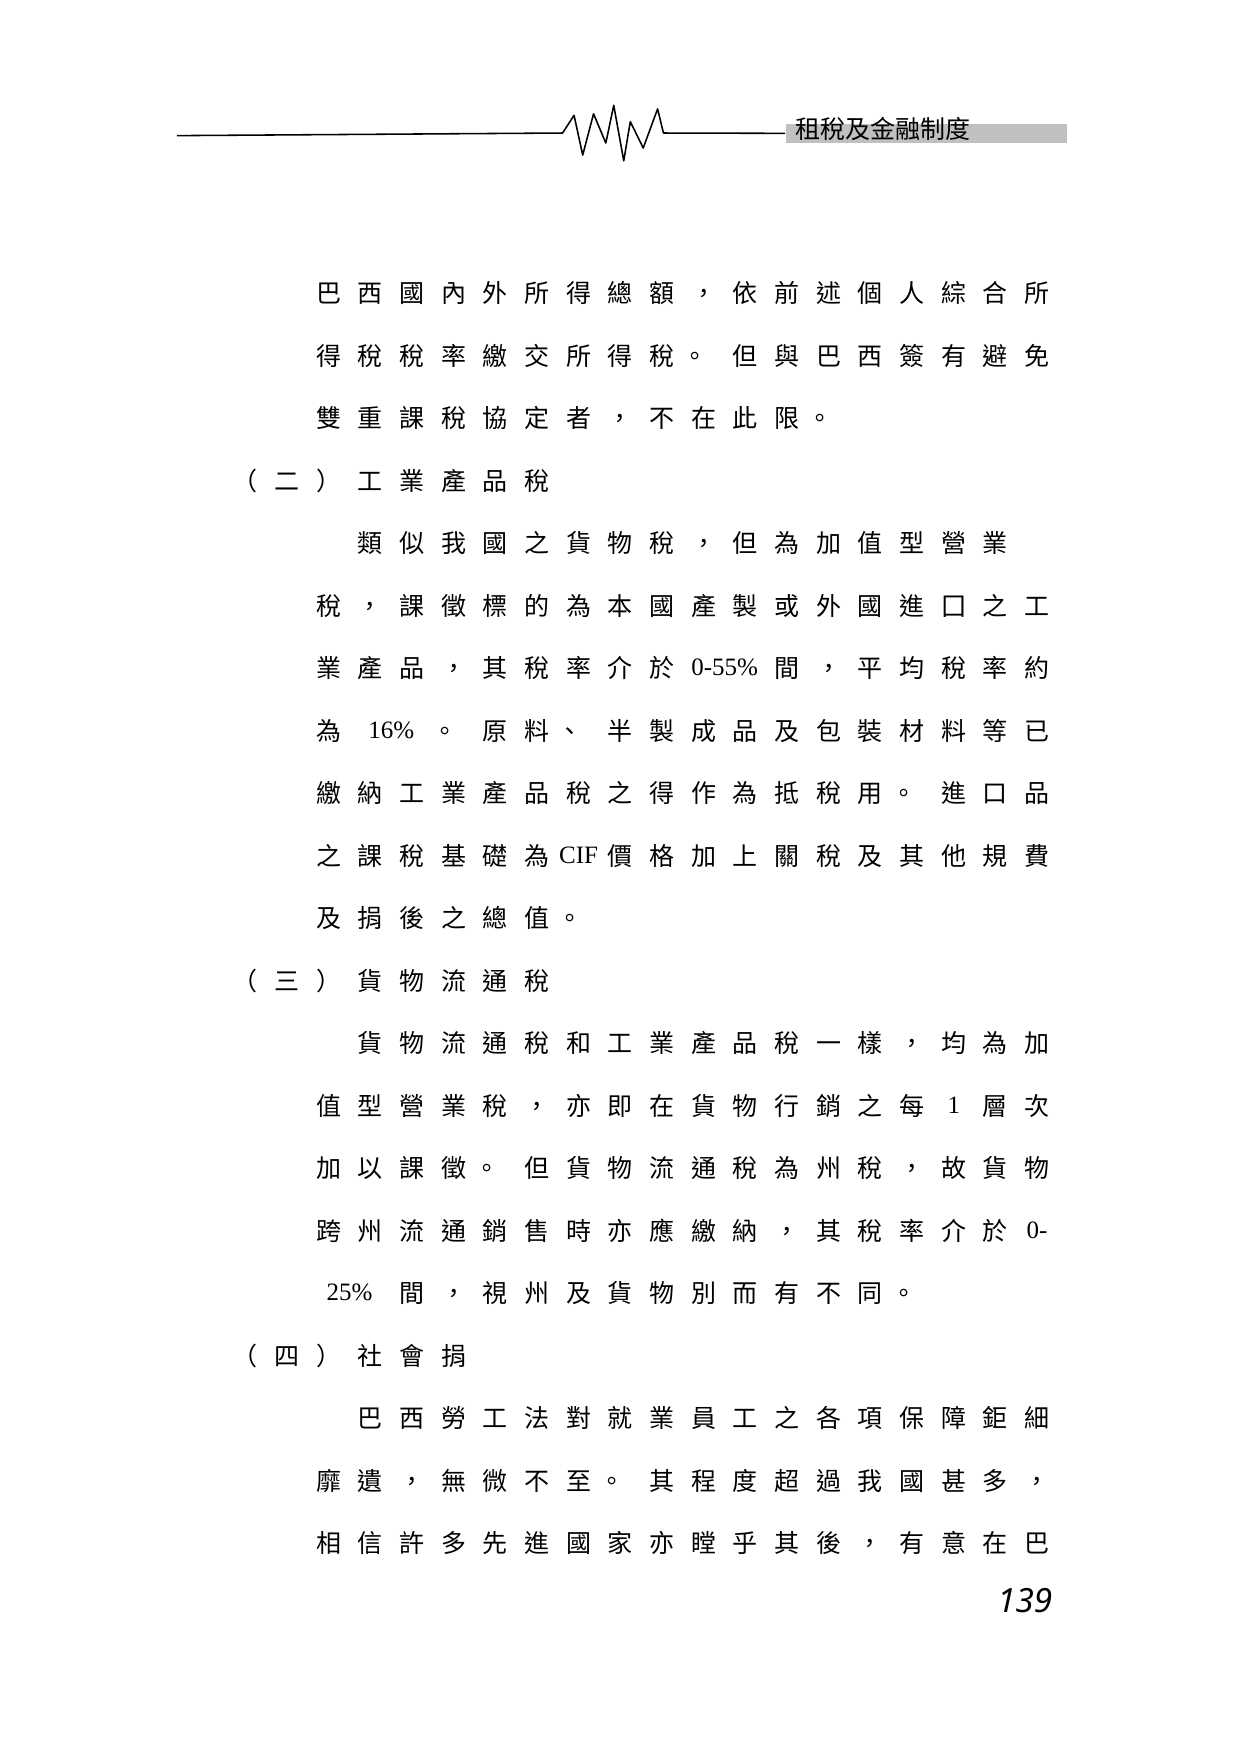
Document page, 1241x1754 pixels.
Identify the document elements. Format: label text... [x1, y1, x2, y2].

text （四）社會捐 [208, 1313, 1058, 1375]
text 巴西國內外所得總額，依前述個人綜合所得稅稅率繳交所得稅。但與巴西簽有避免雙重課稅協定者，不在此限。 [284, 250, 1058, 438]
text 貨物流通稅和工業產品稅一樣，均為加值型營業稅，亦即在貨物行銷之每1層次加以課徵。但貨物流通稅為州稅，故貨物跨州流通銷售時亦應繳納，其稅率介於0-25%間，視州及貨物別而有不同。 [284, 1000, 1058, 1313]
text （二）工業產品稅 [208, 438, 1058, 500]
text 巴西勞工法對就業員工之各項保障鉅細靡遺，無微不至。其程度超過我國甚多，相信許多先進國家亦瞠乎其後，有意在巴 [284, 1375, 1058, 1563]
text 類似我國之貨物稅，但為加值型營業稅，課徵標的為本國產製或外國進囗之工業產品，其稅率介於0-55%間，平均稅率約為16%。原料、半製成品及包裝材料等已繳納工業產品稅之得作為抵稅用。進口品之課稅基礎為CIF價格加上關稅及其他規費及捐後之總值。 [284, 500, 1058, 938]
text （三）貨物流通稅 [208, 938, 1058, 1000]
